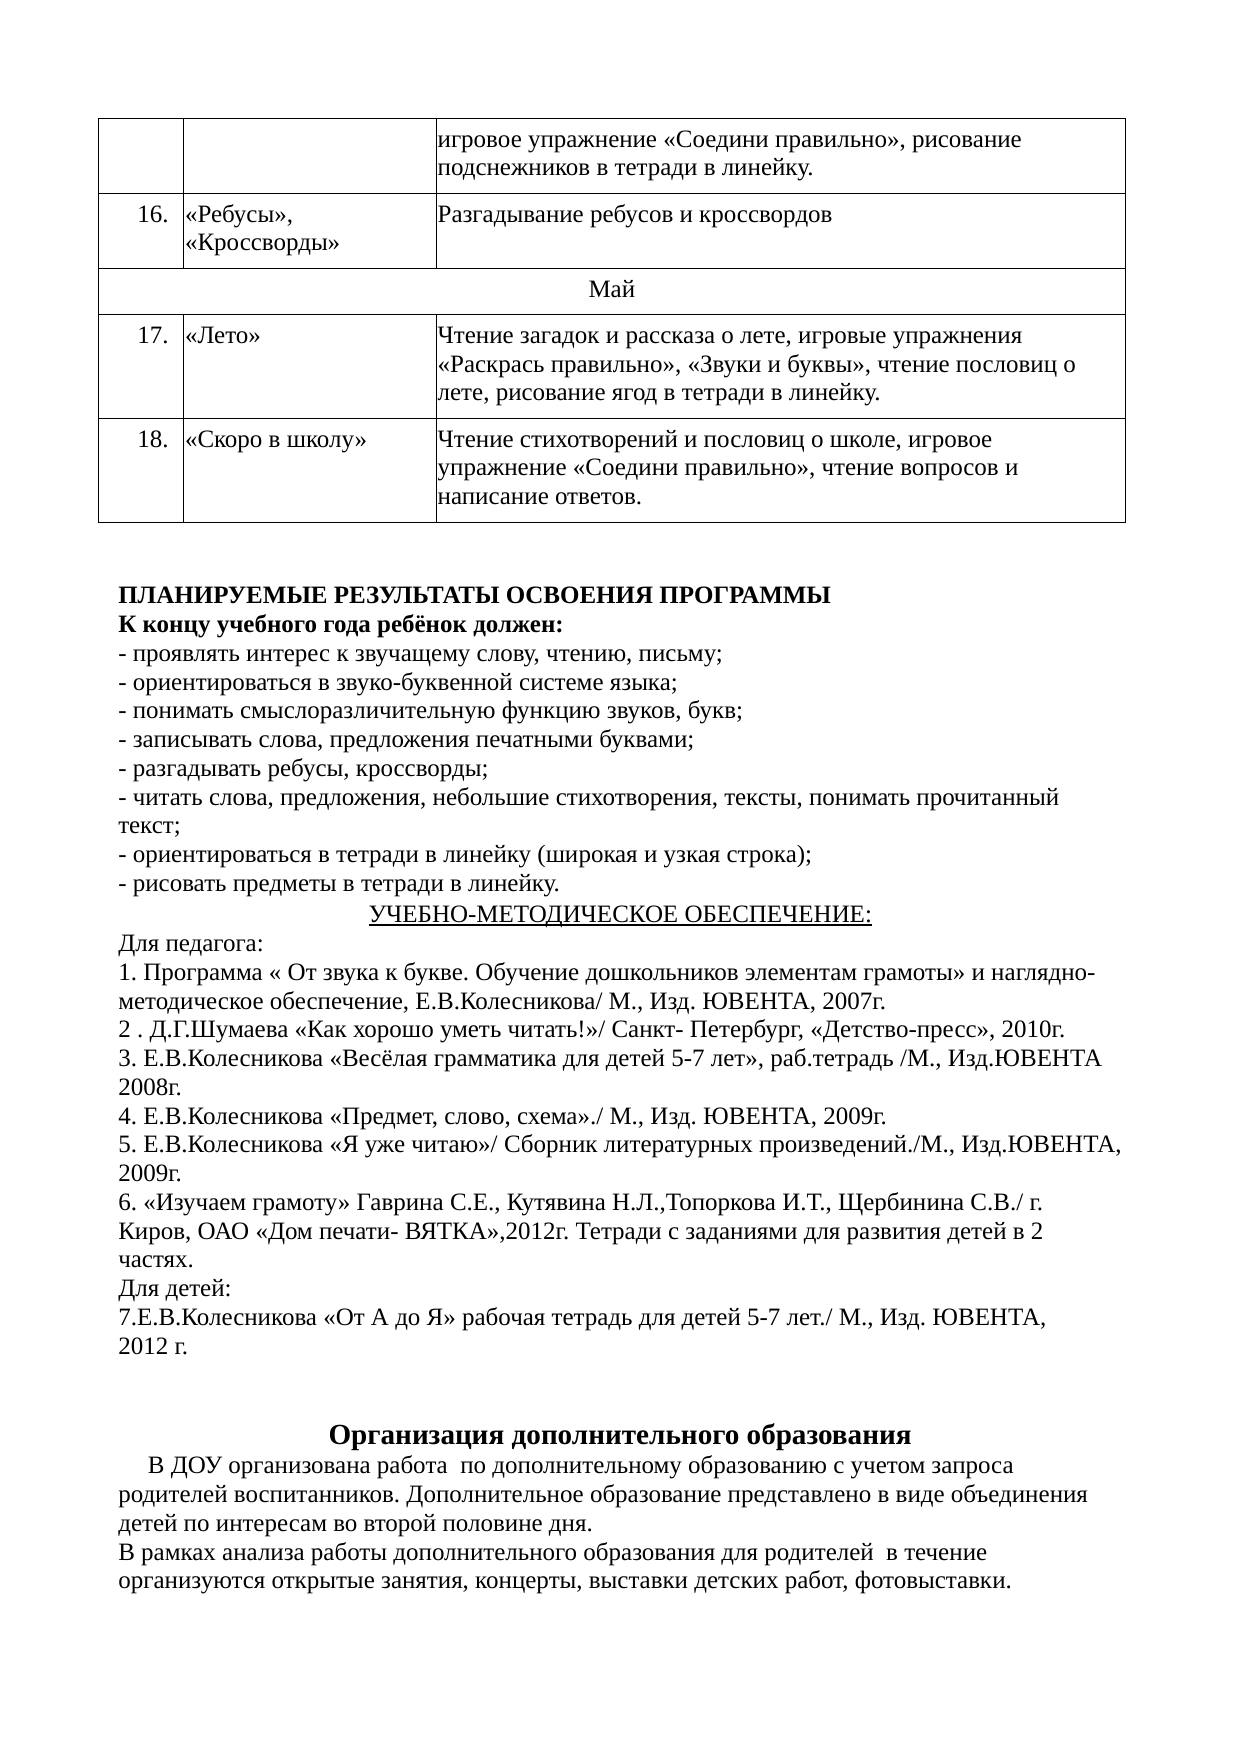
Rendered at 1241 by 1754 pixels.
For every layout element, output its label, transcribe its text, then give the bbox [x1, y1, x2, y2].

table_cell игровое упражнение «Соедини правильно», рисование подснежников в тетради в линейку. [437, 119, 1125, 193]
text - ориентироваться в тетради в линейку (широкая и узкая строка); [118, 839, 1122, 868]
text В ДОУ организована работа по дополнительному образованию с учетом запроса родителей воспитанников. Дополнительное образование представлено в виде объединения детей по интересам во второй половине дня. [118, 1451, 1122, 1537]
text 2 . Д.Г.Шумаева «Как хорошо уметь читать!»/ Санкт- Петербург, «Детство-пресс», 2010г. [118, 1014, 1122, 1043]
text Для педагога: [118, 928, 1122, 957]
text УЧЕБНО-МЕТОДИЧЕСКОЕ ОБЕСПЕЧЕНИЕ: [118, 899, 1122, 928]
text - рисовать предметы в тетради в линейку. [118, 868, 1122, 897]
text ПЛАНИРУЕМЫЕ РЕЗУЛЬТАТЫ ОСВОЕНИЯ ПРОГРАММЫ [118, 580, 1122, 609]
text - проявлять интерес к звучащему слову, чтению, письму; [118, 638, 1122, 667]
text К концу учебного года ребёнок должен: [118, 609, 1122, 638]
text Организация дополнительного образования [118, 1417, 1122, 1451]
table_cell «Скоро в школу» [184, 419, 436, 522]
table_cell Чтение стихотворений и пословиц о школе, игровое упражнение «Соедини правильно», чтение вопросов и написание ответов. [437, 419, 1125, 522]
table_cell Май [99, 269, 1125, 314]
table_cell [99, 194, 183, 268]
table_cell Разгадывание ребусов и кроссвордов [437, 194, 1125, 268]
table_cell «Ребусы», «Кроссворды» [184, 194, 436, 268]
table_cell «Лето» [184, 315, 436, 418]
text - разгадывать ребусы, кроссворды; [118, 753, 1122, 782]
text Для детей: [118, 1273, 1122, 1302]
text - понимать смыслоразличительную функцию звуков, букв; [118, 695, 1122, 724]
text 5. Е.В.Колесникова «Я уже читаю»/ Сборник литературных произведений./М., Изд.ЮВЕНТА, 2009г. [118, 1129, 1122, 1187]
table_cell [184, 119, 436, 193]
text 1. Программа « От звука к букве. Обучение дошкольников элементам грамоты» и наглядно-методическое обеспечение, Е.В.Колесникова/ М., Изд. ЮВЕНТА, 2007г. [118, 957, 1122, 1014]
table_cell Чтение загадок и рассказа о лете, игровые упражнения «Раскрась правильно», «Звуки и буквы», чтение пословиц о лете, рисование ягод в тетради в линейку. [437, 315, 1125, 418]
text 7.Е.В.Колесникова «От А до Я» рабочая тетрадь для детей 5-7 лет./ М., Изд. ЮВЕНТА, 2012 г. [118, 1302, 1122, 1359]
table_cell [99, 419, 183, 522]
text - читать слова, предложения, небольшие стихотворения, тексты, понимать прочитанный текст; [118, 782, 1122, 839]
text - ориентироваться в звуко-буквенной системе языка; [118, 667, 1122, 695]
text 6. «Изучаем грамоту» Гаврина С.Е., Кутявина Н.Л.,Топоркова И.Т., Щербинина С.В./ г. Киров, ОАО «Дом печати- ВЯТКА»,2012г. Тетради с заданиями для развития детей в 2 частях. [118, 1187, 1122, 1273]
table_cell [99, 315, 183, 418]
text В рамках анализа работы дополнительного образования для родителей в течение организуются открытые занятия, концерты, выставки детских работ, фотовыставки. [118, 1537, 1122, 1594]
text - записывать слова, предложения печатными буквами; [118, 724, 1122, 753]
table_cell [99, 119, 183, 193]
text 4. Е.В.Колесникова «Предмет, слово, схема»./ М., Изд. ЮВЕНТА, 2009г. [118, 1101, 1122, 1129]
text 3. Е.В.Колесникова «Весёлая грамматика для детей 5-7 лет», раб.тетрадь /М., Изд.ЮВЕНТА 2008г. [118, 1043, 1122, 1101]
